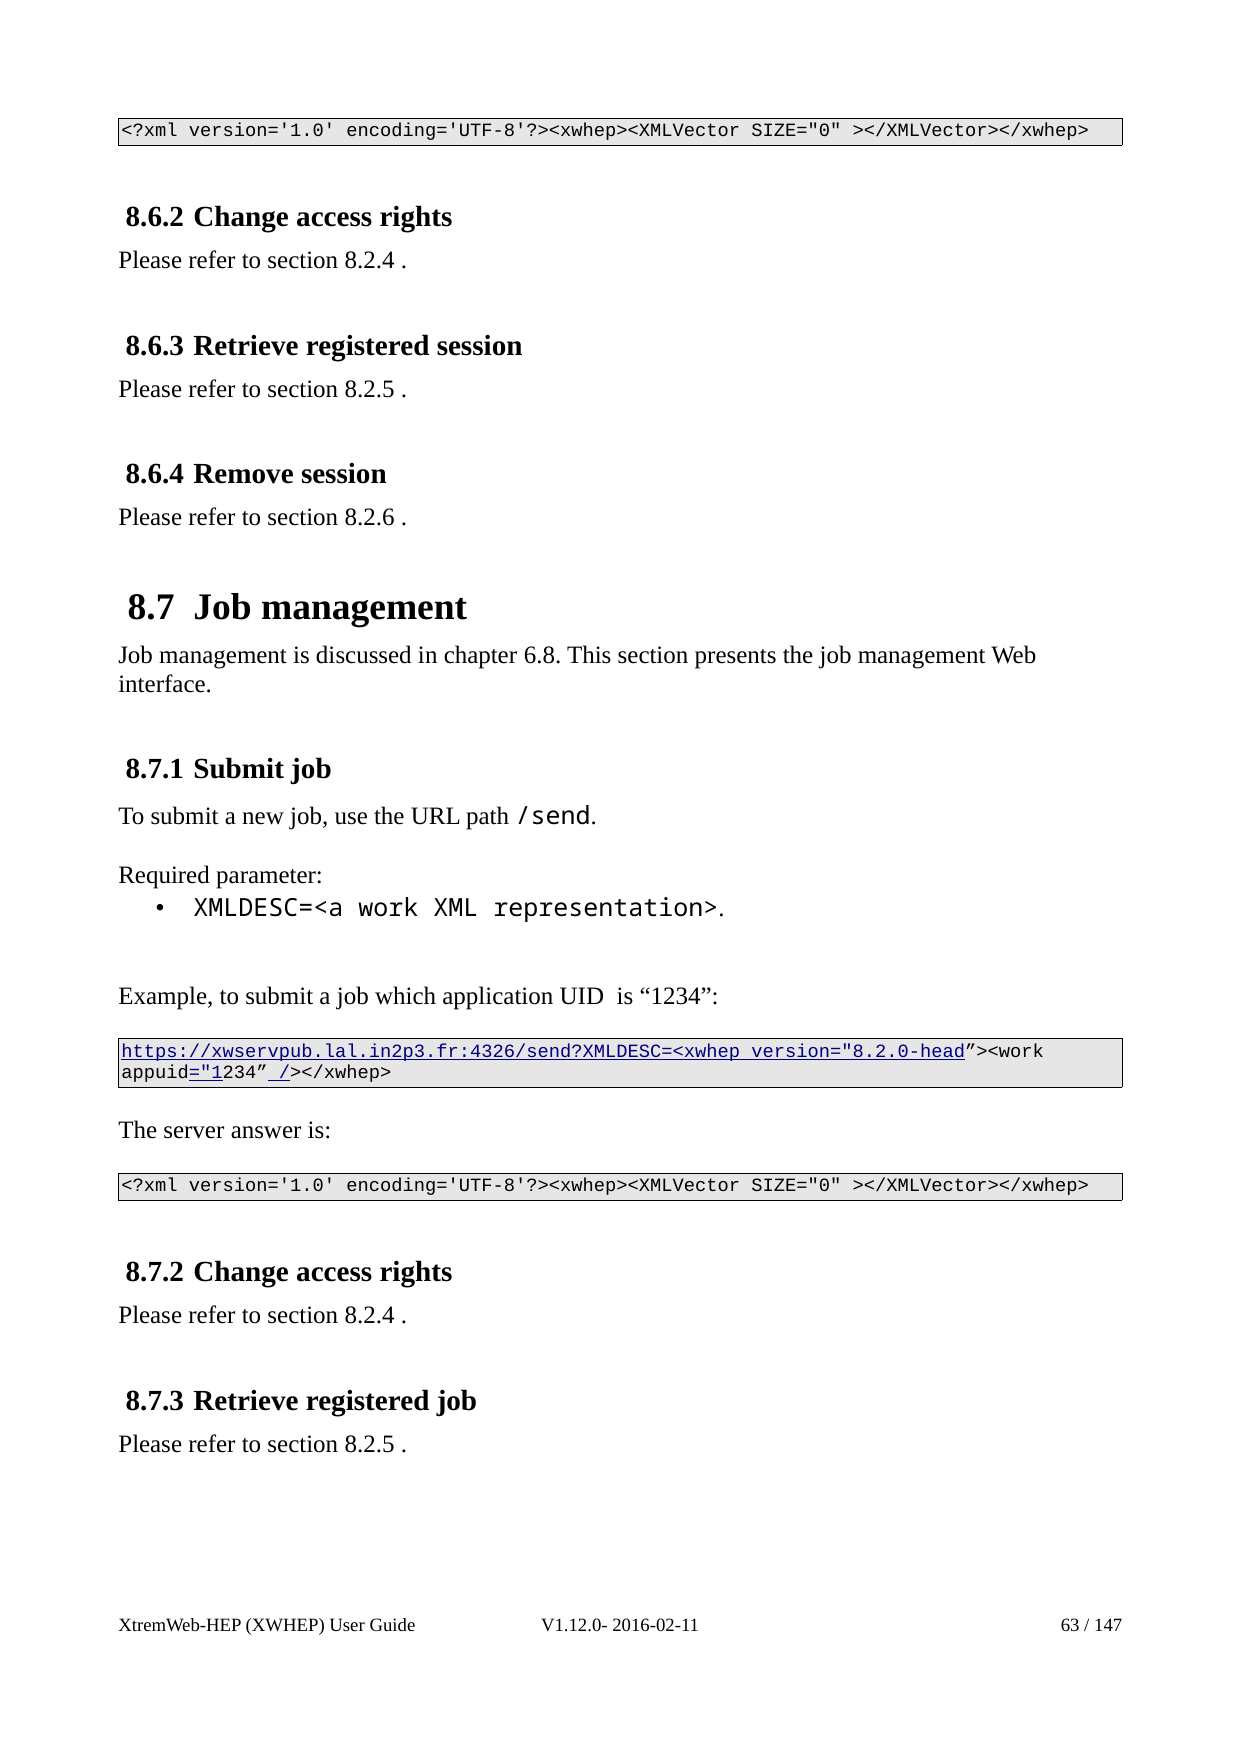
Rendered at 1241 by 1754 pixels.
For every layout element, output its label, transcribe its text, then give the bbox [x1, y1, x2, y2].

text Example, to submit a job which application UID is “1234”: [118, 981, 1122, 1009]
text Job management is discussed in chapter 6.8. This section presents the job management Web interface. [118, 640, 1122, 698]
text Required parameter: [118, 861, 1122, 889]
text Please refer to section8.2.5. [118, 1429, 1122, 1457]
text To submit a new job, use the URL path /send. [118, 798, 1122, 832]
subtitle Change access rights [118, 199, 1122, 233]
text Please refer to section8.2.4. [118, 1300, 1122, 1329]
text <?xml version='1.0' encoding='UTF-8'?><xwhep><XMLVector SIZE="0" ></XMLVector></xwhep> [119, 119, 1122, 145]
text The server answer is: [118, 1116, 1122, 1144]
subtitle Remove session [118, 456, 1122, 490]
subtitle Submit job [118, 752, 1122, 785]
subtitle Retrieve registered job [118, 1383, 1122, 1416]
subtitle Change access rights [118, 1254, 1122, 1288]
list XMLDESC=<a work XML representation>. [156, 889, 1122, 923]
text Please refer to section8.2.5. [118, 374, 1122, 402]
text https://xwservpub.lal.in2p3.fr:4326/send?XMLDESC=<xwhep version="8.2.0-head”><work appuid="1234” /></xwhep> [119, 1039, 1122, 1087]
text <?xml version='1.0' encoding='UTF-8'?><xwhep><XMLVector SIZE="0" ></XMLVector></xwhep> [119, 1174, 1122, 1200]
text Please refer to section8.2.4. [118, 245, 1122, 274]
subtitle Retrieve registered session [118, 328, 1122, 361]
subtitle Job management [118, 585, 1122, 628]
text Please refer to section8.2.6. [118, 502, 1122, 531]
